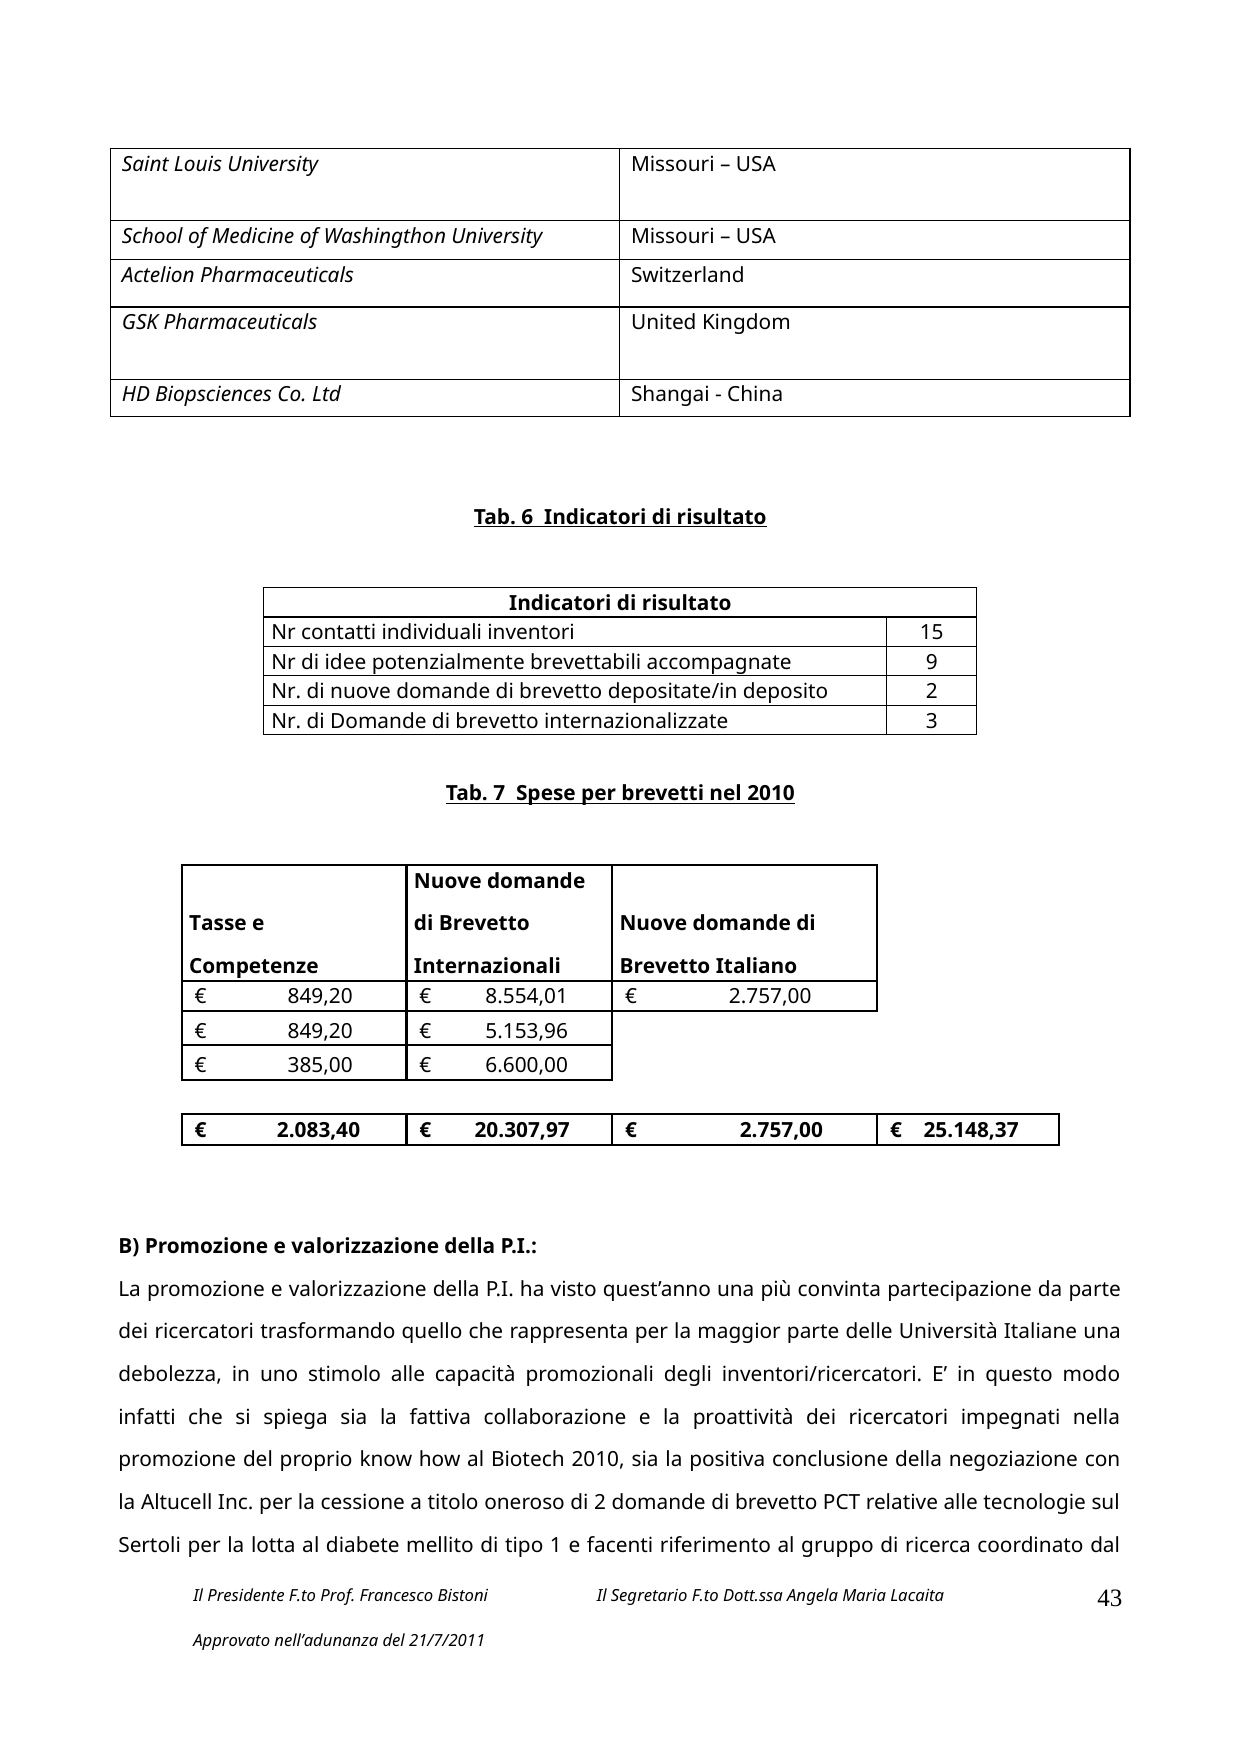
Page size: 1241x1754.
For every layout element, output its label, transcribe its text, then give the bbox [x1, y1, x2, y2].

table_cell Nr di idee potenzialmente brevettabili accompagnate [264, 647, 886, 675]
table_cell € 25.148,37 [878, 1115, 1058, 1144]
table_cell [612, 1079, 877, 1113]
table_cell € 849,20 [183, 982, 405, 1010]
table_cell [613, 1044, 877, 1079]
table_cell United Kingdom [620, 308, 1129, 378]
table_header Nuove domande di Brevetto Italiano [613, 866, 876, 979]
table_cell GSK Pharmaceuticals [111, 308, 619, 378]
text Tab. 7 Spese per brevetti nel 2010 [118, 778, 1122, 807]
table_cell € 2.757,00 [613, 1115, 876, 1144]
table_cell Nr contatti individuali inventori [264, 618, 886, 646]
table_cell [406, 1081, 612, 1113]
table_cell Missouri – USA [620, 149, 1129, 220]
table_cell HD Biopsciences Co. Ltd [111, 380, 619, 416]
table_cell € 8.554,01 [408, 982, 611, 1010]
table_cell 2 [887, 676, 976, 705]
table_header Indicatori di risultato [264, 588, 976, 616]
table_cell School of Medicine of Washingthon University [111, 221, 619, 259]
table_cell € 2.083,40 [183, 1115, 405, 1144]
table_cell 9 [887, 647, 976, 675]
table_cell [877, 1044, 1059, 1079]
table_cell 15 [887, 618, 976, 646]
table_cell 3 [887, 706, 976, 734]
table_cell € 849,20 [183, 1012, 405, 1044]
table_cell [877, 1079, 1059, 1113]
table_header Nuove domande di Brevetto Internazionali [408, 866, 611, 979]
table_cell [877, 1010, 1059, 1044]
table_cell [182, 1081, 406, 1113]
table_cell Nr. di nuove domande di brevetto depositate/in deposito [264, 676, 886, 705]
table_header [878, 864, 1059, 979]
table_cell Nr. di Domande di brevetto internazionalizzate [264, 706, 886, 734]
text Tab. 6 Indicatori di risultato [118, 502, 1122, 530]
text B) Promozione e valorizzazione della P.I.: [118, 1231, 1122, 1260]
table_header Tasse e Competenze [183, 866, 405, 979]
table_cell Saint Louis University [111, 149, 619, 220]
table_cell € 385,00 [183, 1046, 405, 1079]
table_cell Switzerland [620, 260, 1129, 306]
table_cell € 6.600,00 [408, 1046, 611, 1079]
table_cell [613, 1012, 877, 1044]
table_cell Missouri – USA [620, 221, 1129, 259]
table_cell € 5.153,96 [408, 1012, 611, 1044]
table_cell Shangai - China [620, 380, 1129, 416]
table_cell [878, 980, 1059, 1010]
table_cell € 2.757,00 [613, 982, 876, 1010]
table_cell € 20.307,97 [408, 1115, 611, 1144]
table_cell Actelion Pharmaceuticals [111, 260, 619, 306]
text La promozione e valorizzazione della P.I. ha visto quest’anno una più convinta partecipazione da parte dei ricercatori trasformando quello che rappresenta per la maggior parte delle Università Italiane una debolezza, in uno stimolo alle capacità promozionali degli inventori/ricercatori. E’ in questo modo infatti che si spiega sia la fattiva collaborazione e la proattività dei ricercatori impegnati nella promozione del proprio know how al Biotech 2010, sia la positiva conclusione della negoziazione con la Altucell Inc. per la cessione a titolo oneroso di 2 domande di brevetto PCT relative alle tecnologie sul Sertoli per la lotta al diabete mellito di tipo 1 e facenti riferimento al gruppo di ricerca coordinato dal [118, 1274, 1122, 1558]
